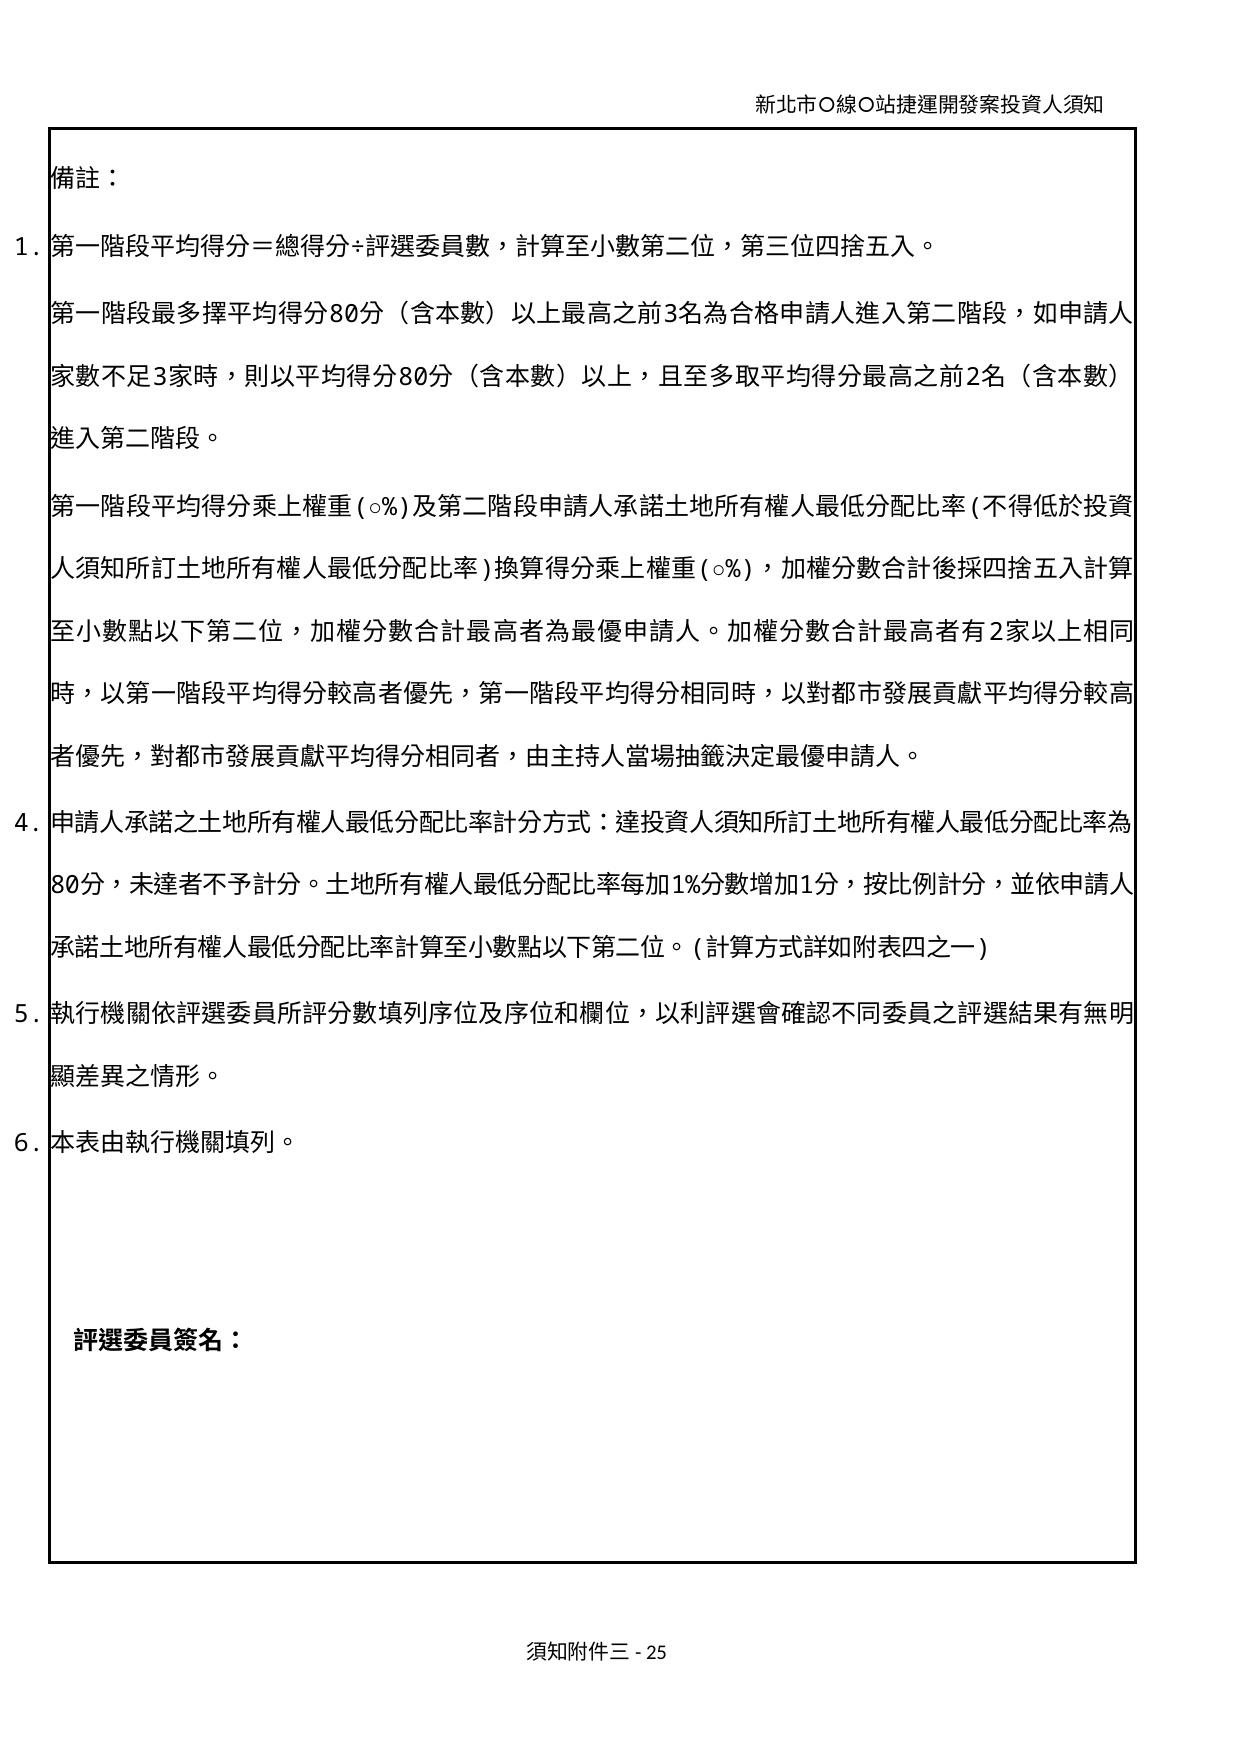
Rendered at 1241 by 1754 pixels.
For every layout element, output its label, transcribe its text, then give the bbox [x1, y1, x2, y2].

table_cell 備註： 第一階段平均得分＝總得分÷評選委員數，計算至小數第二位，第三位四捨五入。 第一階段最多擇平均得分80分（含本數）以上最高之前3名為合格申請人進入第二階段，如申請人家數不足3家時，則以平均得分80分（含本數）以上，且至多取平均得分最高之前2名（含本數）進入第二階段。 第一階段平均得分乘上權重(○%)及第二階段申請人承諾土地所有權人最低分配比率(不得低於投資人須知所訂土地所有權人最低分配比率)換算得分乘上權重(○%)，加權分數合計後採四捨五入計算至小數點以下第二位，加權分數合計最高者為最優申請人。加權分數合計最高者有2家以上相同時，以第一階段平均得分較高者優先，第一階段平均得分相同時，以對都市發展貢獻平均得分較高者優先，對都市發展貢獻平均得分相同者，由主持人當場抽籤決定最優申請人。 申請人承諾之土地所有權人最低分配比率計分方式：達投資人須知所訂土地所有權人最低分配比率為80分，未達者不予計分。土地所有權人最低分配比率每加1%分數增加1分，按比例計分，並依申請人承諾土地所有權人最低分配比率計算至小數點以下第二位。(計算方式詳如附表四之一) 執行機關依評選委員所評分數填列序位及序位和欄位，以利評選會確認不同委員之評選結果有無明顯差異之情形。 本表由執行機關填列。 評選委員簽名： [51, 130, 1134, 1561]
